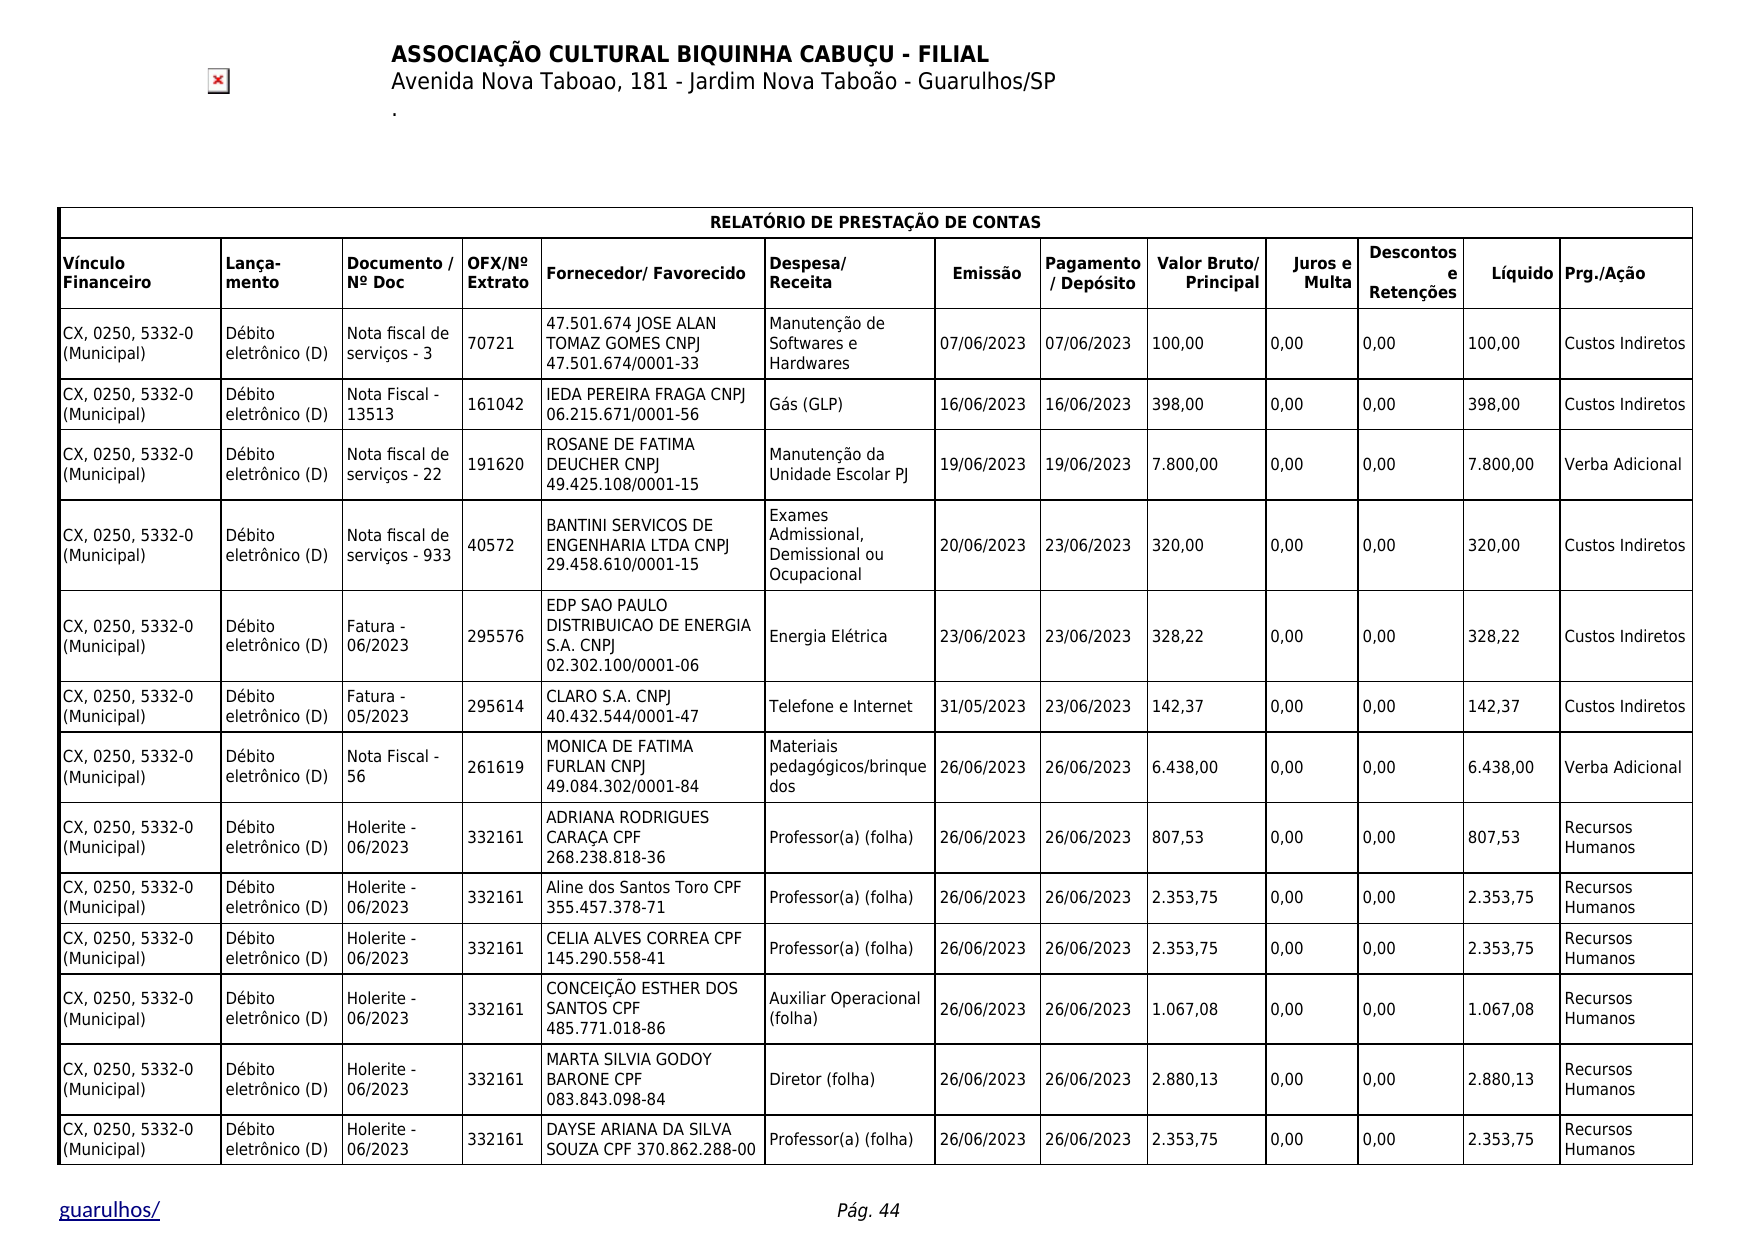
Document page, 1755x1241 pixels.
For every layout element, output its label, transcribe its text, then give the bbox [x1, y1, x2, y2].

table_cell Nota Fiscal - 13513 [343, 380, 462, 428]
table_cell Holerite - 06/2023 [343, 874, 462, 922]
table_cell 0,00 [1267, 501, 1357, 590]
table_cell 328,22 [1148, 591, 1265, 681]
table_cell 2.353,75 [1148, 924, 1265, 973]
table_cell 40572 [463, 501, 541, 590]
table_cell 0,00 [1359, 591, 1463, 681]
table_cell Fatura - 06/2023 [343, 591, 462, 681]
table_cell CX, 0250, 5332-0 (Municipal) [61, 309, 220, 378]
table_cell Débito eletrônico (D) [222, 1045, 342, 1114]
table_cell Lança- mento [222, 239, 342, 308]
table_cell 0,00 [1359, 1045, 1463, 1114]
table_cell 26/06/2023 [1041, 975, 1147, 1043]
table_cell 0,00 [1359, 309, 1463, 378]
table_cell 0,00 [1267, 1045, 1357, 1114]
table_cell CX, 0250, 5332-0 (Municipal) [61, 1116, 220, 1164]
table_cell CX, 0250, 5332-0 (Municipal) [61, 975, 220, 1043]
table_cell Holerite - 06/2023 [343, 975, 462, 1043]
table_cell Vínculo Financeiro [61, 239, 220, 308]
table_cell CX, 0250, 5332-0 (Municipal) [61, 924, 220, 973]
table_cell Débito eletrônico (D) [222, 430, 342, 499]
table_cell 0,00 [1267, 682, 1357, 731]
table_cell Holerite - 06/2023 [343, 1045, 462, 1114]
table_cell 0,00 [1267, 733, 1357, 801]
table_cell 320,00 [1148, 501, 1265, 590]
table_cell 7.800,00 [1148, 430, 1265, 499]
table_cell CX, 0250, 5332-0 (Municipal) [61, 591, 220, 681]
table_cell 1.067,08 [1148, 975, 1265, 1043]
table_cell CX, 0250, 5332-0 (Municipal) [61, 803, 220, 872]
table_cell 161042 [463, 380, 541, 428]
table_cell Custos Indiretos [1561, 309, 1692, 378]
table_cell 332161 [463, 924, 541, 973]
table_cell 26/06/2023 [936, 733, 1040, 801]
table_cell Diretor (folha) [766, 1045, 934, 1114]
table_cell 0,00 [1359, 380, 1463, 428]
table_cell Custos Indiretos [1561, 591, 1692, 681]
table_cell Materiais pedagógicos/brinque dos [766, 733, 934, 801]
table_cell MONICA DE FATIMA FURLAN CNPJ 49.084.302/0001-84 [542, 733, 764, 801]
table_cell 20/06/2023 [936, 501, 1040, 590]
table_cell 26/06/2023 [936, 924, 1040, 973]
table_cell 07/06/2023 [936, 309, 1040, 378]
table_cell 2.353,75 [1464, 924, 1559, 973]
table_cell 6.438,00 [1464, 733, 1559, 801]
table_cell 0,00 [1359, 1116, 1463, 1164]
table_cell CX, 0250, 5332-0 (Municipal) [61, 874, 220, 922]
table_cell Documento / Nº Doc [343, 239, 462, 308]
table_cell Débito eletrônico (D) [222, 803, 342, 872]
table_cell 0,00 [1359, 682, 1463, 731]
table_cell CELIA ALVES CORREA CPF 145.290.558-41 [542, 924, 764, 973]
table_cell Nota Fiscal - 56 [343, 733, 462, 801]
table_cell 142,37 [1148, 682, 1265, 731]
table_cell 70721 [463, 309, 541, 378]
table_cell 0,00 [1267, 380, 1357, 428]
table_cell CLARO S.A. CNPJ 40.432.544/0001-47 [542, 682, 764, 731]
table_cell 332161 [463, 975, 541, 1043]
table_cell Recursos Humanos [1561, 803, 1692, 872]
table_cell 26/06/2023 [936, 1116, 1040, 1164]
table_cell 7.800,00 [1464, 430, 1559, 499]
table_cell DAYSE ARIANA DA SILVA SOUZA CPF 370.862.288-00 [542, 1116, 764, 1164]
table_cell 19/06/2023 [936, 430, 1040, 499]
table_cell ROSANE DE FATIMA DEUCHER CNPJ 49.425.108/0001-15 [542, 430, 764, 499]
table_cell Líquido [1464, 239, 1559, 308]
table_cell Débito eletrônico (D) [222, 924, 342, 973]
table_cell 23/06/2023 [1041, 591, 1147, 681]
table_cell Manutenção de Softwares e Hardwares [766, 309, 934, 378]
table_cell ADRIANA RODRIGUES CARAÇA CPF 268.238.818-36 [542, 803, 764, 872]
table_header RELATÓRIO DE PRESTAÇÃO DE CONTAS [61, 208, 1692, 237]
table_cell 2.353,75 [1464, 874, 1559, 922]
table_cell Holerite - 06/2023 [343, 924, 462, 973]
table_cell 26/06/2023 [1041, 1116, 1147, 1164]
table_cell 261619 [463, 733, 541, 801]
table_cell Custos Indiretos [1561, 501, 1692, 590]
table_cell 332161 [463, 1045, 541, 1114]
table_cell Recursos Humanos [1561, 924, 1692, 973]
table_cell 26/06/2023 [1041, 803, 1147, 872]
table_cell 26/06/2023 [1041, 924, 1147, 973]
table_cell Recursos Humanos [1561, 975, 1692, 1043]
table_cell 0,00 [1359, 874, 1463, 922]
table_cell Custos Indiretos [1561, 682, 1692, 731]
table_cell Professor(a) (folha) [766, 874, 934, 922]
table_cell Débito eletrônico (D) [222, 733, 342, 801]
table_cell 0,00 [1359, 803, 1463, 872]
table_cell Descontos e Retenções [1359, 239, 1463, 308]
table_cell Recursos Humanos [1561, 1045, 1692, 1114]
table_cell Recursos Humanos [1561, 874, 1692, 922]
table_cell 0,00 [1267, 803, 1357, 872]
table_cell CX, 0250, 5332-0 (Municipal) [61, 1045, 220, 1114]
table_cell 2.353,75 [1464, 1116, 1559, 1164]
table_cell 398,00 [1148, 380, 1265, 428]
table_cell Débito eletrônico (D) [222, 380, 342, 428]
table_cell 332161 [463, 803, 541, 872]
table_cell 807,53 [1148, 803, 1265, 872]
table_cell Débito eletrônico (D) [222, 1116, 342, 1164]
table_cell 328,22 [1464, 591, 1559, 681]
table_cell 2.880,13 [1464, 1045, 1559, 1114]
table_cell 191620 [463, 430, 541, 499]
table_cell Holerite - 06/2023 [343, 1116, 462, 1164]
table_cell Exames Admissional, Demissional ou Ocupacional [766, 501, 934, 590]
table_cell Recursos Humanos [1561, 1116, 1692, 1164]
table_cell Pagamento / Depósito [1041, 239, 1147, 308]
table_cell 26/06/2023 [936, 975, 1040, 1043]
table_cell Fornecedor/ Favorecido [542, 239, 764, 308]
table_cell 295614 [463, 682, 541, 731]
table_cell 26/06/2023 [936, 874, 1040, 922]
table_cell Gás (GLP) [766, 380, 934, 428]
table_cell 23/06/2023 [936, 591, 1040, 681]
table_cell 07/06/2023 [1041, 309, 1147, 378]
table_cell Telefone e Internet [766, 682, 934, 731]
table_cell 16/06/2023 [1041, 380, 1147, 428]
table_cell 0,00 [1267, 1116, 1357, 1164]
table_cell Custos Indiretos [1561, 380, 1692, 428]
table_cell CONCEIÇÃO ESTHER DOS SANTOS CPF 485.771.018-86 [542, 975, 764, 1043]
table_cell CX, 0250, 5332-0 (Municipal) [61, 430, 220, 499]
table_cell Débito eletrônico (D) [222, 975, 342, 1043]
table_cell 23/06/2023 [1041, 682, 1147, 731]
table_cell 0,00 [1359, 501, 1463, 590]
table_cell 0,00 [1267, 874, 1357, 922]
table_cell 295576 [463, 591, 541, 681]
table_cell 19/06/2023 [1041, 430, 1147, 499]
table_cell Holerite - 06/2023 [343, 803, 462, 872]
table_cell 0,00 [1267, 309, 1357, 378]
table_cell 47.501.674 JOSE ALAN TOMAZ GOMES CNPJ 47.501.674/0001-33 [542, 309, 764, 378]
table_cell 2.353,75 [1148, 874, 1265, 922]
table_cell 332161 [463, 874, 541, 922]
table_cell Professor(a) (folha) [766, 924, 934, 973]
table_cell 100,00 [1148, 309, 1265, 378]
table_cell Juros e Multa [1267, 239, 1357, 308]
table_cell 100,00 [1464, 309, 1559, 378]
table_cell 0,00 [1359, 924, 1463, 973]
table_cell 26/06/2023 [1041, 874, 1147, 922]
table_cell Verba Adicional [1561, 430, 1692, 499]
table_cell 807,53 [1464, 803, 1559, 872]
table_cell 0,00 [1267, 430, 1357, 499]
table_cell 0,00 [1267, 924, 1357, 973]
table_cell 2.880,13 [1148, 1045, 1265, 1114]
table_cell 26/06/2023 [1041, 733, 1147, 801]
table_cell 6.438,00 [1148, 733, 1265, 801]
table_cell 26/06/2023 [1041, 1045, 1147, 1114]
table_cell Verba Adicional [1561, 733, 1692, 801]
table_cell Nota ﬁscal de serviços - 22 [343, 430, 462, 499]
table_cell Manutenção da Unidade Escolar PJ [766, 430, 934, 499]
table_cell 0,00 [1359, 430, 1463, 499]
table_cell Aline dos Santos Toro CPF 355.457.378-71 [542, 874, 764, 922]
table_cell Professor(a) (folha) [766, 803, 934, 872]
table_cell Débito eletrônico (D) [222, 591, 342, 681]
table_cell 16/06/2023 [936, 380, 1040, 428]
table_cell CX, 0250, 5332-0 (Municipal) [61, 682, 220, 731]
table_cell 26/06/2023 [936, 803, 1040, 872]
table_cell Valor Bruto/ Principal [1148, 239, 1265, 308]
table_cell Auxiliar Operacional (folha) [766, 975, 934, 1043]
table_cell CX, 0250, 5332-0 (Municipal) [61, 733, 220, 801]
table_cell 0,00 [1359, 733, 1463, 801]
table_cell BANTINI SERVICOS DE ENGENHARIA LTDA CNPJ 29.458.610/0001-15 [542, 501, 764, 590]
table_cell Prg./Ação [1561, 239, 1692, 308]
table_cell Fatura - 05/2023 [343, 682, 462, 731]
table_cell Débito eletrônico (D) [222, 874, 342, 922]
table_cell 26/06/2023 [936, 1045, 1040, 1114]
table_cell 142,37 [1464, 682, 1559, 731]
table_cell Energia Elétrica [766, 591, 934, 681]
table_cell 398,00 [1464, 380, 1559, 428]
table_cell IEDA PEREIRA FRAGA CNPJ 06.215.671/0001-56 [542, 380, 764, 428]
table_cell 1.067,08 [1464, 975, 1559, 1043]
table_cell 31/05/2023 [936, 682, 1040, 731]
table_cell Professor(a) (folha) [766, 1116, 934, 1164]
table_cell 0,00 [1359, 975, 1463, 1043]
table_cell CX, 0250, 5332-0 (Municipal) [61, 380, 220, 428]
table_cell 0,00 [1267, 975, 1357, 1043]
table_cell 23/06/2023 [1041, 501, 1147, 590]
table_cell Débito eletrônico (D) [222, 309, 342, 378]
table_cell Nota ﬁscal de serviços - 933 [343, 501, 462, 590]
table_cell 2.353,75 [1148, 1116, 1265, 1164]
table_cell EDP SAO PAULO DISTRIBUICAO DE ENERGIA S.A. CNPJ 02.302.100/0001-06 [542, 591, 764, 681]
table_cell Débito eletrônico (D) [222, 682, 342, 731]
table_cell 320,00 [1464, 501, 1559, 590]
table_cell OFX/Nº Extrato [463, 239, 541, 308]
table_cell Débito eletrônico (D) [222, 501, 342, 590]
table_cell 332161 [463, 1116, 541, 1164]
table_cell Despesa/ Receita [766, 239, 934, 308]
table_cell Nota ﬁscal de serviços - 3 [343, 309, 462, 378]
table_cell Emissão [936, 239, 1040, 308]
table_cell MARTA SILVIA GODOY BARONE CPF 083.843.098-84 [542, 1045, 764, 1114]
table_cell CX, 0250, 5332-0 (Municipal) [61, 501, 220, 590]
table_cell 0,00 [1267, 591, 1357, 681]
